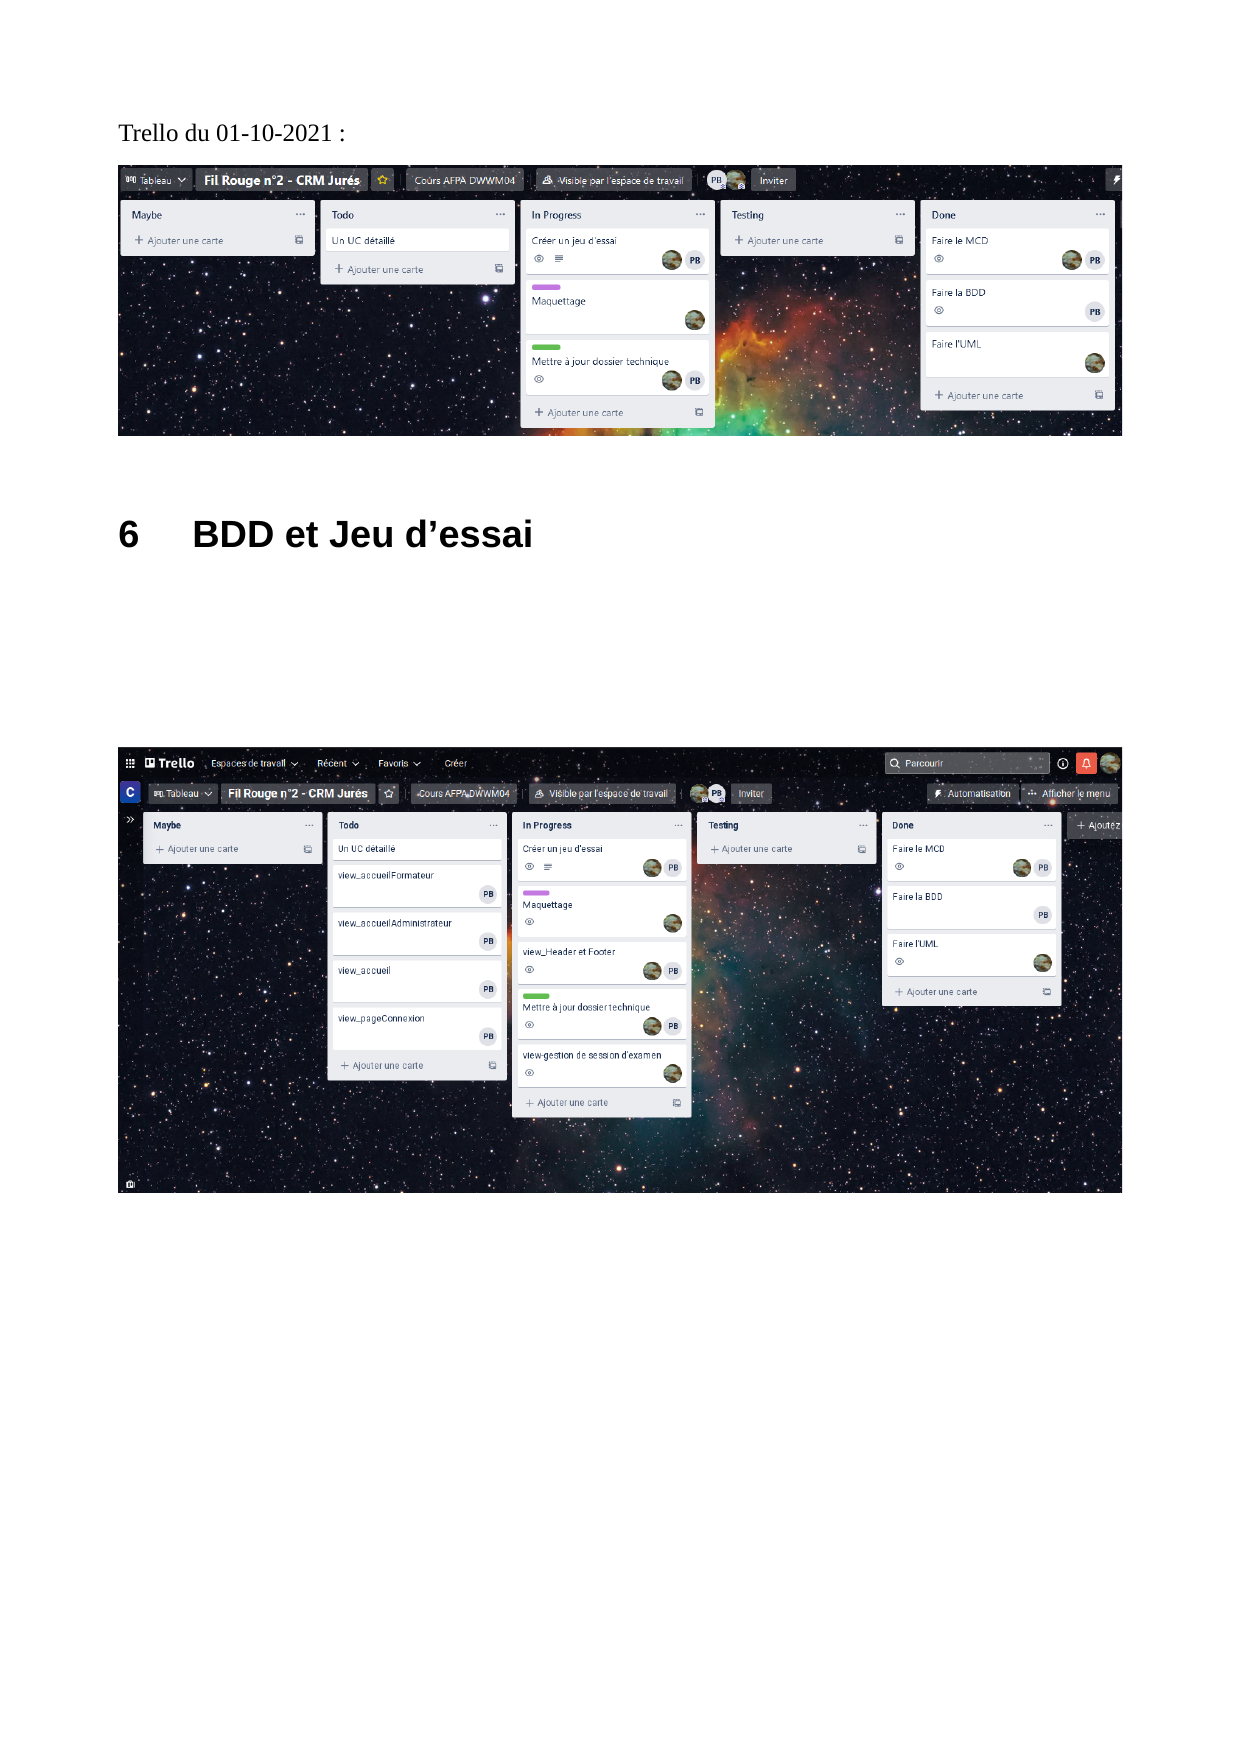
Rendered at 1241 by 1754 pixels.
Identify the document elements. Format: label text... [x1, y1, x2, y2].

text Trello du 01-10-2021 : [118, 118, 1122, 147]
picture [118, 747, 1123, 1193]
subtitle BDD et Jeu d’essai [118, 512, 1122, 556]
picture [118, 165, 1123, 436]
